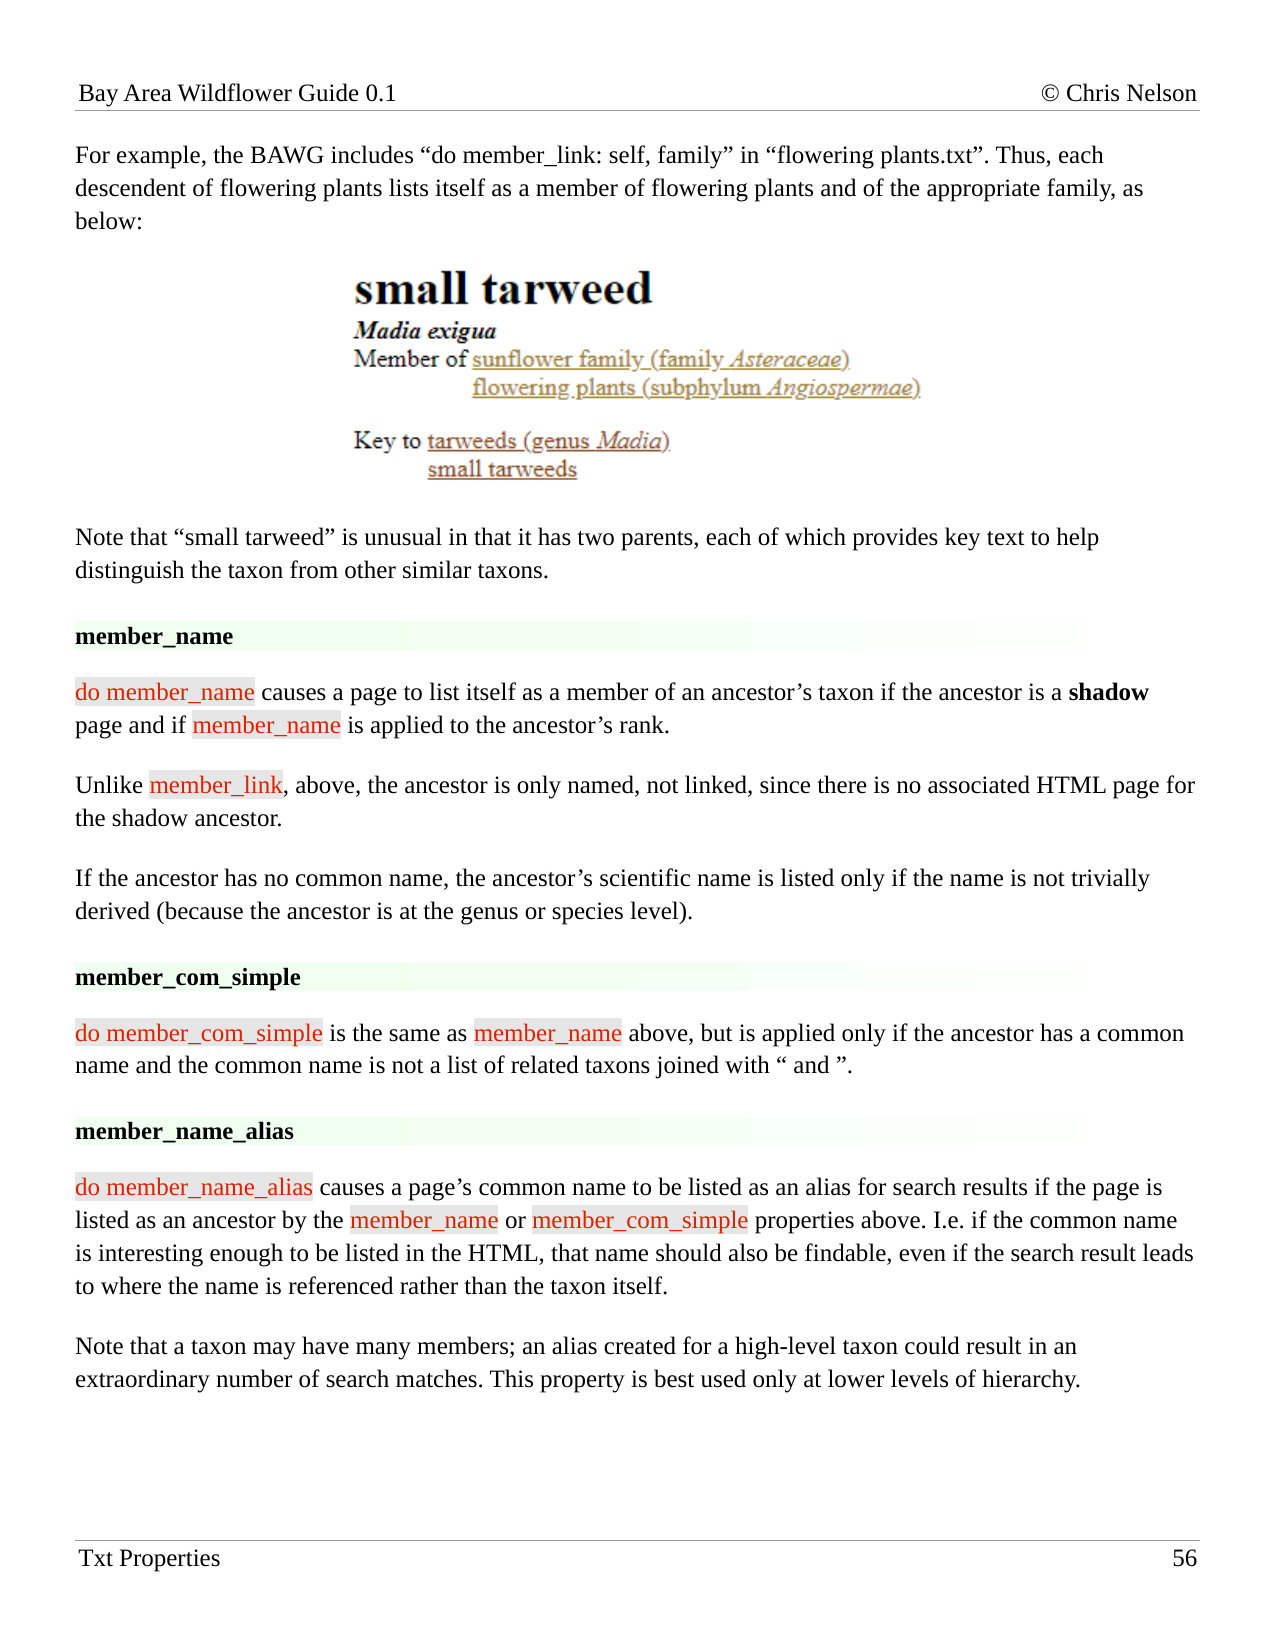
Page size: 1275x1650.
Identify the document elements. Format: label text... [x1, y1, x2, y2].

subtitle member_name_alias [75, 1117, 1200, 1145]
subtitle member_com_simple [75, 962, 1200, 991]
text do member_name_alias causes a page’s common name to be listed as an alias for search results if the page is listed as an ancestor by the member_name or member_com_simple properties above. I.e. if the common name is interesting enough to be listed in the HTML, that name should also be findable, even if the search result leads to where the name is referenced rather than the taxon itself. [75, 1172, 1200, 1300]
text For example, the BAWG includes “do member_link: self, family” in “flowering plants.txt”. Thus, each descendent of flowering plants lists itself as a member of flowering plants and of the appropriate family, as below: [75, 140, 1200, 235]
text If the ancestor has no common name, the ancestor’s scientific name is listed only if the name is not trivially derived (because the ancestor is at the genus or species level). [75, 863, 1200, 925]
picture [345, 266, 930, 491]
text Unlike member_link, above, the ancestor is only named, not linked, since there is no associated HTML page for the shadow ancestor. [75, 770, 1200, 832]
text Note that “small tarweed” is unusual in that it has two parents, each of which provides key text to help distinguish the taxon from other similar taxons. [75, 522, 1200, 584]
text Note that a taxon may have many members; an alias created for a high-level taxon could result in an extraordinary number of search matches. This property is best used only at lower levels of hierarchy. [75, 1331, 1200, 1393]
subtitle member_name [75, 621, 1200, 650]
text do member_com_simple is the same as member_name above, but is applied only if the ancestor has a common name and the common name is not a list of related taxons joined with “ and ”. [75, 1018, 1200, 1079]
text do member_name causes a page to list itself as a member of an ancestor’s taxon if the ancestor is a shadow page and if member_name is applied to the ancestor’s rank. [75, 677, 1200, 739]
